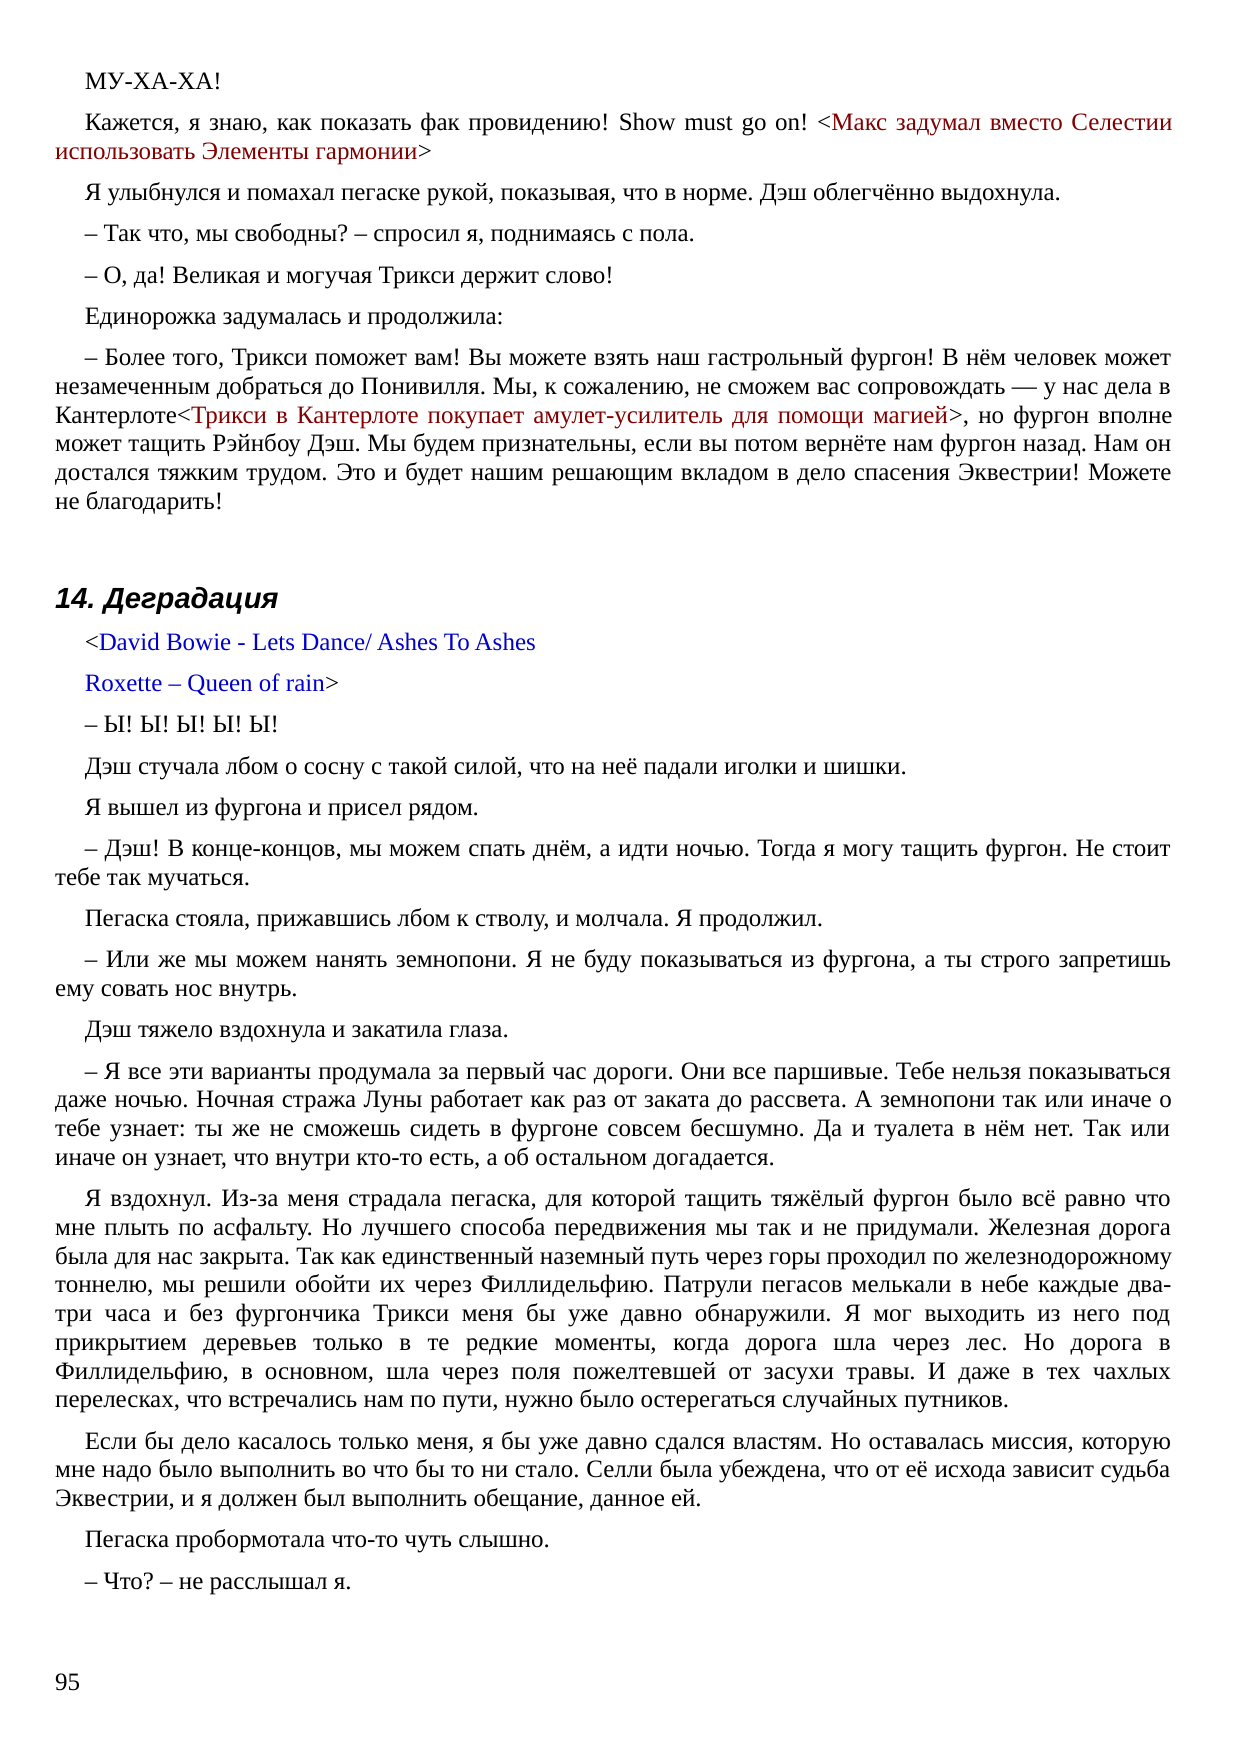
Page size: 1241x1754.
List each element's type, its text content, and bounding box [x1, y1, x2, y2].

text – Я все эти варианты продумала за первый час дороги. Они все паршивые. Тебе нельзя показываться даже ночью. Ночная стража Луны работает как раз от заката до рассвета. А земнопони так или иначе о тебе узнает: ты же не сможешь сидеть в фургоне совсем бесшумно. Да и туалета в нём нет. Так или иначе он узнает, что внутри кто-то есть, а об остальном догадается. [55, 1056, 1173, 1171]
text Единорожка задумалась и продолжила: [55, 301, 1173, 330]
text <David Bowie - Lets Dance/ Ashes To Ashes [55, 627, 1173, 656]
text – Что? – не расслышал я. [55, 1566, 1173, 1594]
subtitle 14. Деградация [55, 581, 1173, 614]
text Пегаска стояла, прижавшись лбом к стволу, и молчала. Я продолжил. [55, 903, 1173, 932]
text Я вздохнул. Из-за меня страдала пегаска, для которой тащить тяжёлый фургон было всё равно что мне плыть по асфальту. Но лучшего способа передвижения мы так и не придумали. Железная дорога была для нас закрыта. Так как единственный наземный путь через горы проходил по железнодорожному тоннелю, мы решили обойти их через Филлидельфию. Патрули пегасов мелькали в небе каждые два-три часа и без фургончика Трикси меня бы уже давно обнаружили. Я мог выходить из него под прикрытием деревьев только в те редкие моменты, когда дорога шла через лес. Но дорога в Филлидельфию, в основном, шла через поля пожелтевшей от засухи травы. И даже в тех чахлых перелесках, что встречались нам по пути, нужно было остерегаться случайных путников. [55, 1183, 1173, 1413]
text Я вышел из фургона и присел рядом. [55, 792, 1173, 821]
text – Так что, мы свободны? – спросил я, поднимаясь с пола. [55, 218, 1173, 247]
text Если бы дело касалось только меня, я бы уже давно сдался властям. Но оставалась миссия, которую мне надо было выполнить во что бы то ни стало. Селли была убеждена, что от её исхода зависит судьба Эквестрии, и я должен был выполнить обещание, данное ей. [55, 1426, 1173, 1512]
text – Или же мы можем нанять земнопони. Я не буду показываться из фургона, а ты строго запретишь ему совать нос внутрь. [55, 944, 1173, 1002]
text – О, да! Великая и могучая Трикси держит слово! [55, 260, 1173, 288]
text – Дэш! В конце-концов, мы можем спать днём, а идти ночью. Тогда я могу тащить фургон. Не стоит тебе так мучаться. [55, 833, 1173, 891]
text – Ы! Ы! Ы! Ы! Ы! [55, 709, 1173, 738]
text Пегаска пробормотала что-то чуть слышно. [55, 1524, 1173, 1553]
text – Более того, Трикси поможет вам! Вы можете взять наш гастрольный фургон! В нём человек может незамеченным добраться до Понивилля. Мы, к сожалению, не сможем вас сопровождать — у нас дела в Кантерлоте<Трикси в Кантерлоте покупает амулет-усилитель для помощи магией>, но фургон вполне может тащить Рэйнбоу Дэш. Мы будем признательны, если вы потом вернёте нам фургон назад. Нам он достался тяжким трудом. Это и будет нашим решающим вкладом в дело спасения Эквестрии! Можете не благодарить! [55, 342, 1173, 515]
text Я улыбнулся и помахал пегаске рукой, показывая, что в норме. Дэш облегчённо выдохнула. [55, 177, 1173, 206]
text МУ-ХА-ХА! [55, 66, 1173, 95]
text Кажется, я знаю, как показать фак провидению! Show must go on! <Макс задумал вместо Селестии использовать Элементы гармонии> [55, 107, 1173, 165]
text Roxette – Queen of rain> [55, 668, 1173, 697]
text Дэш тяжело вздохнула и закатила глаза. [55, 1014, 1173, 1043]
text Дэш стучала лбом о сосну с такой силой, что на неё падали иголки и шишки. [55, 751, 1173, 779]
